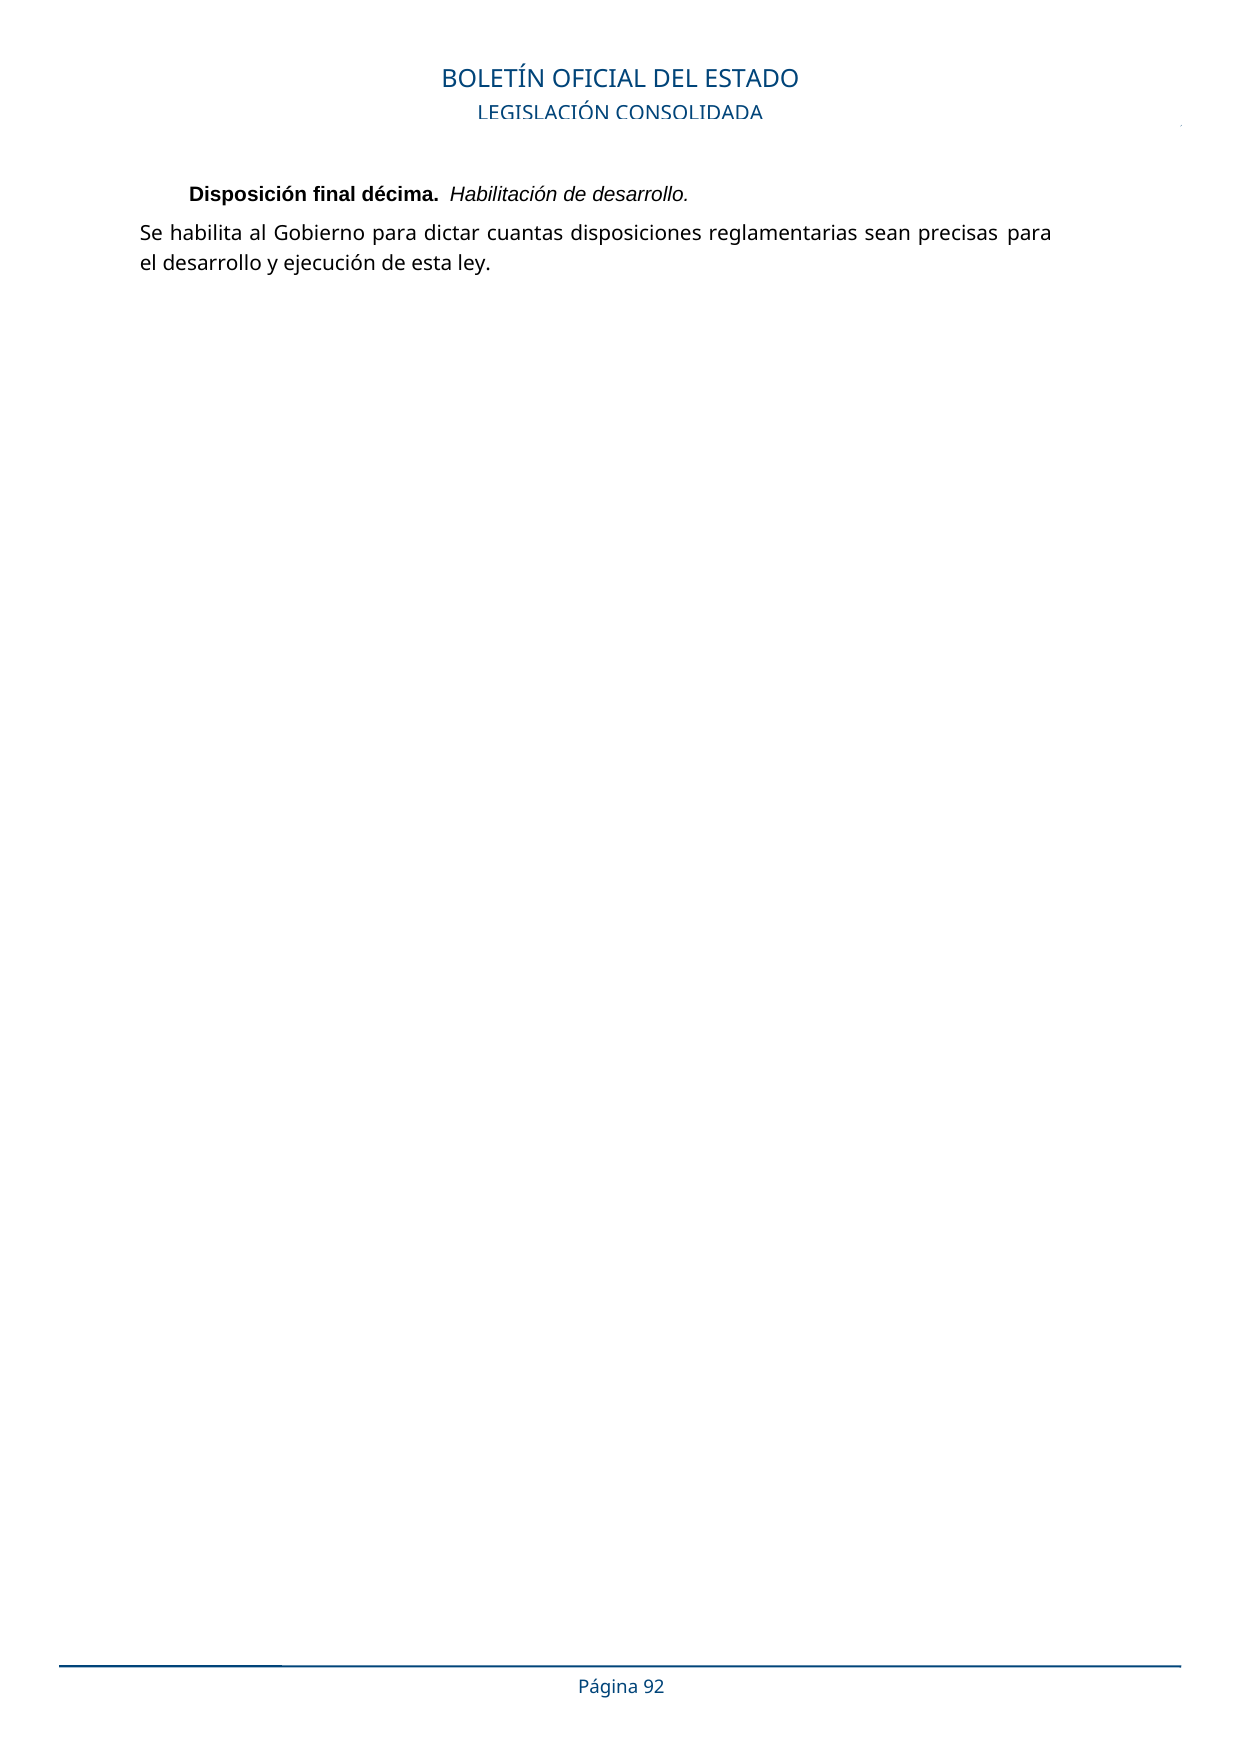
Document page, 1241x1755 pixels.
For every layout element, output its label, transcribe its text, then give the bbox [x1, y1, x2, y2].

text Se habilita al Gobierno para dictar cuantas disposiciones reglamentarias sean precisas para el desarrollo y ejecución de esta ley. [139, 218, 1052, 276]
text Disposición final décima. Habilitación de desarrollo. [189, 181, 1184, 205]
